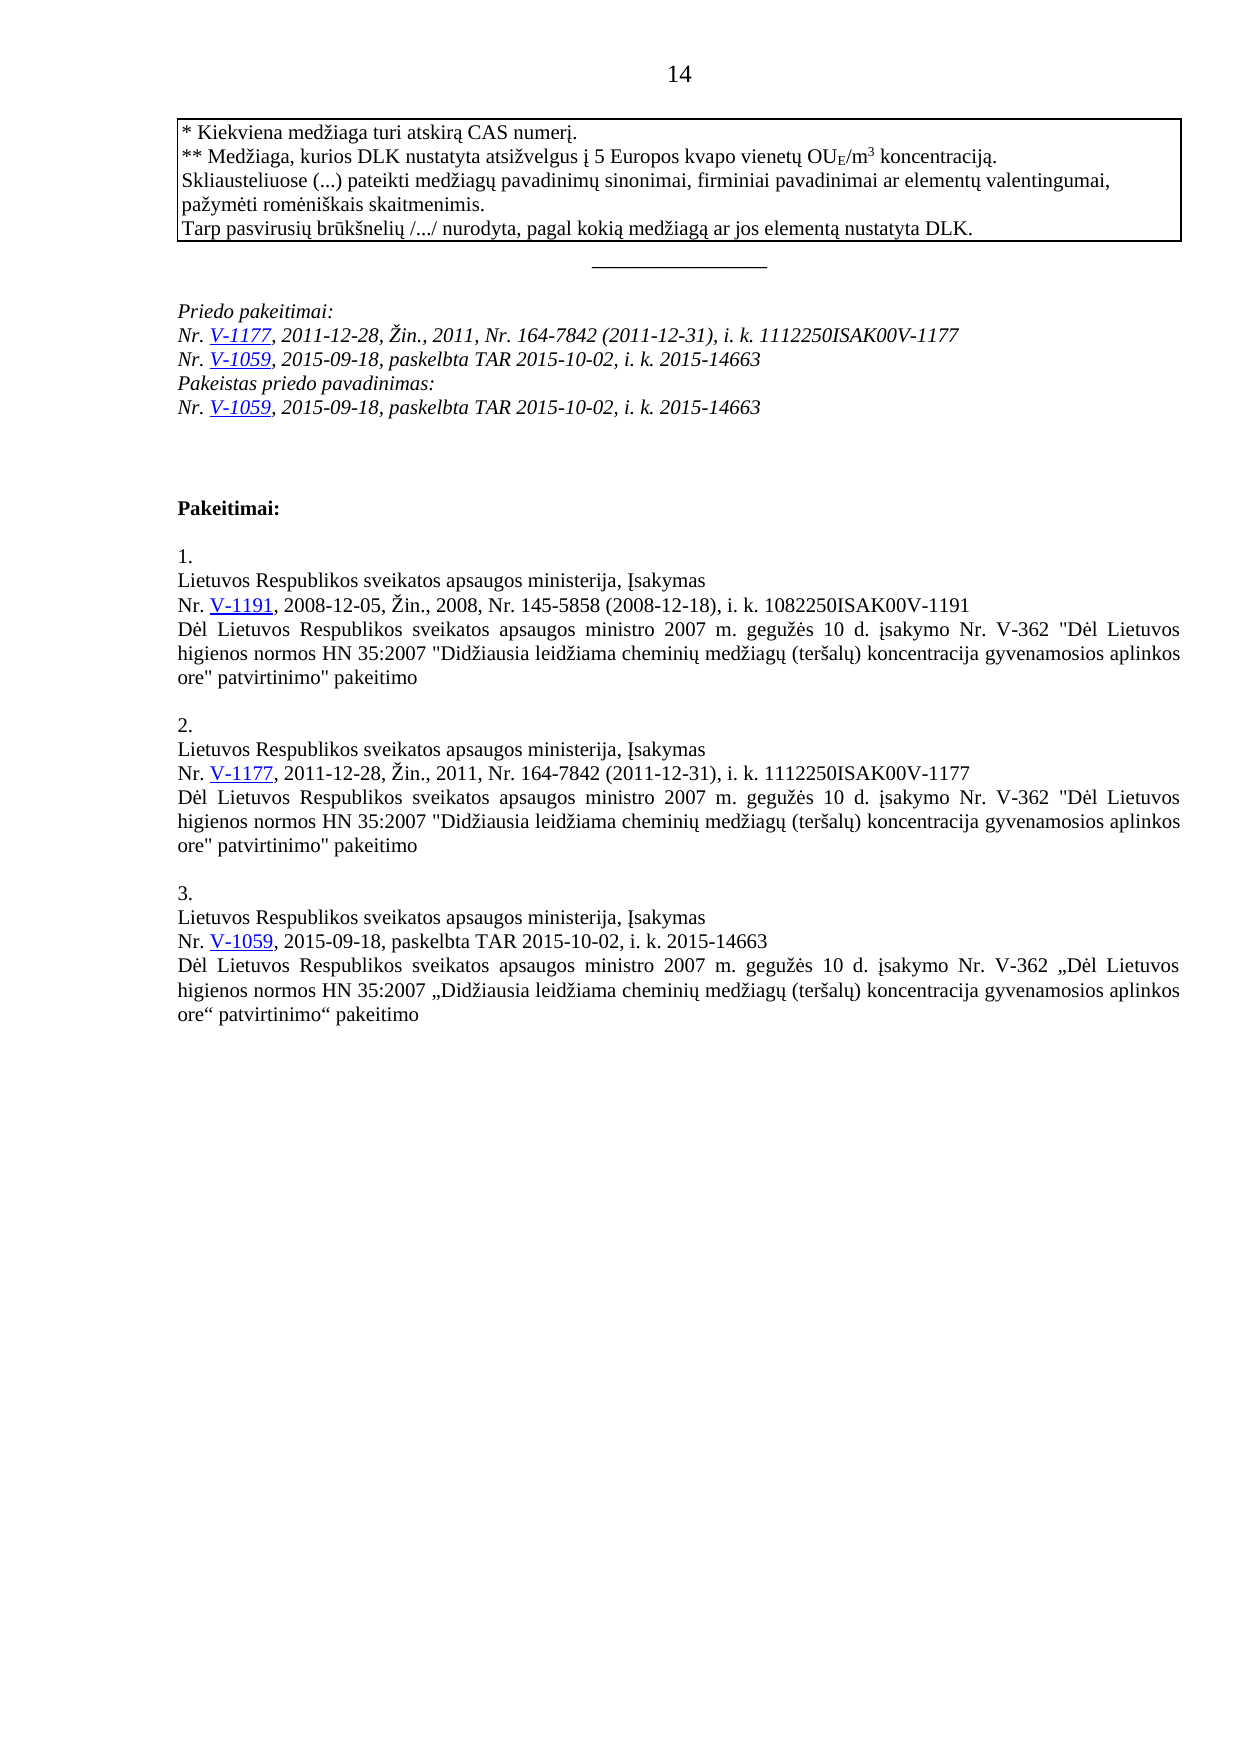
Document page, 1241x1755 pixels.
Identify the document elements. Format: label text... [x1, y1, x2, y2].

text ______________ [177, 242, 1181, 270]
table_cell * Kiekviena medžiaga turi atskirą CAS numerį. ** Medžiaga, kurios DLK nustatyta atsižvelgus į 5 Europos kvapo vienetų OUE/m3 koncentraciją. Skliausteliuose (...) pateikti medžiagų pavadinimų sinonimai, firminiai pavadinimai ar elementų valentingumai, pažymėti romėniškais skaitmenimis. Tarp pasvirusių brūkšnelių /.../ nurodyta, pagal kokią medžiagą ar jos elementą nustatyta DLK. [178, 120, 1180, 240]
text Nr. V-1177, 2011-12-28, Žin., 2011, Nr. 164-7842 (2011-12-31), i. k. 1112250ISAK00V-1177 [177, 761, 1181, 785]
text Pakeistas priedo pavadinimas: [177, 371, 1181, 395]
text Pakeitimai: [177, 496, 1181, 520]
text Dėl Lietuvos Respublikos sveikatos apsaugos ministro 2007 m. gegužės 10 d. įsakymo Nr. V-362 "Dėl Lietuvos higienos normos HN 35:2007 "Didžiausia leidžiama cheminių medžiagų (teršalų) koncentracija gyvenamosios aplinkos ore" patvirtinimo" pakeitimo [177, 785, 1181, 857]
text 3. [177, 881, 1181, 905]
text Lietuvos Respublikos sveikatos apsaugos ministerija, Įsakymas [177, 568, 1181, 592]
text Dėl Lietuvos Respublikos sveikatos apsaugos ministro 2007 m. gegužės 10 d. įsakymo Nr. V-362 "Dėl Lietuvos higienos normos HN 35:2007 "Didžiausia leidžiama cheminių medžiagų (teršalų) koncentracija gyvenamosios aplinkos ore" patvirtinimo" pakeitimo [177, 617, 1181, 689]
text Lietuvos Respublikos sveikatos apsaugos ministerija, Įsakymas [177, 905, 1181, 929]
text Nr. V-1059, 2015-09-18, paskelbta TAR 2015-10-02, i. k. 2015-14663 [177, 347, 1181, 371]
text Lietuvos Respublikos sveikatos apsaugos ministerija, Įsakymas [177, 737, 1181, 761]
text Priedo pakeitimai: [177, 299, 1181, 323]
text 1. [177, 544, 1181, 568]
text 2. [177, 713, 1181, 737]
text Nr. V-1177, 2011-12-28, Žin., 2011, Nr. 164-7842 (2011-12-31), i. k. 1112250ISAK00V-1177 [177, 323, 1181, 347]
text Nr. V-1191, 2008-12-05, Žin., 2008, Nr. 145-5858 (2008-12-18), i. k. 1082250ISAK00V-1191 [177, 592, 1181, 617]
text Nr. V-1059, 2015-09-18, paskelbta TAR 2015-10-02, i. k. 2015-14663 [177, 929, 1181, 953]
text Dėl Lietuvos Respublikos sveikatos apsaugos ministro 2007 m. gegužės 10 d. įsakymo Nr. V-362 „Dėl Lietuvos higienos normos HN 35:2007 „Didžiausia leidžiama cheminių medžiagų (teršalų) koncentracija gyvenamosios aplinkos ore“ patvirtinimo“ pakeitimo [177, 953, 1181, 1026]
text Nr. V-1059, 2015-09-18, paskelbta TAR 2015-10-02, i. k. 2015-14663 [177, 395, 1181, 419]
